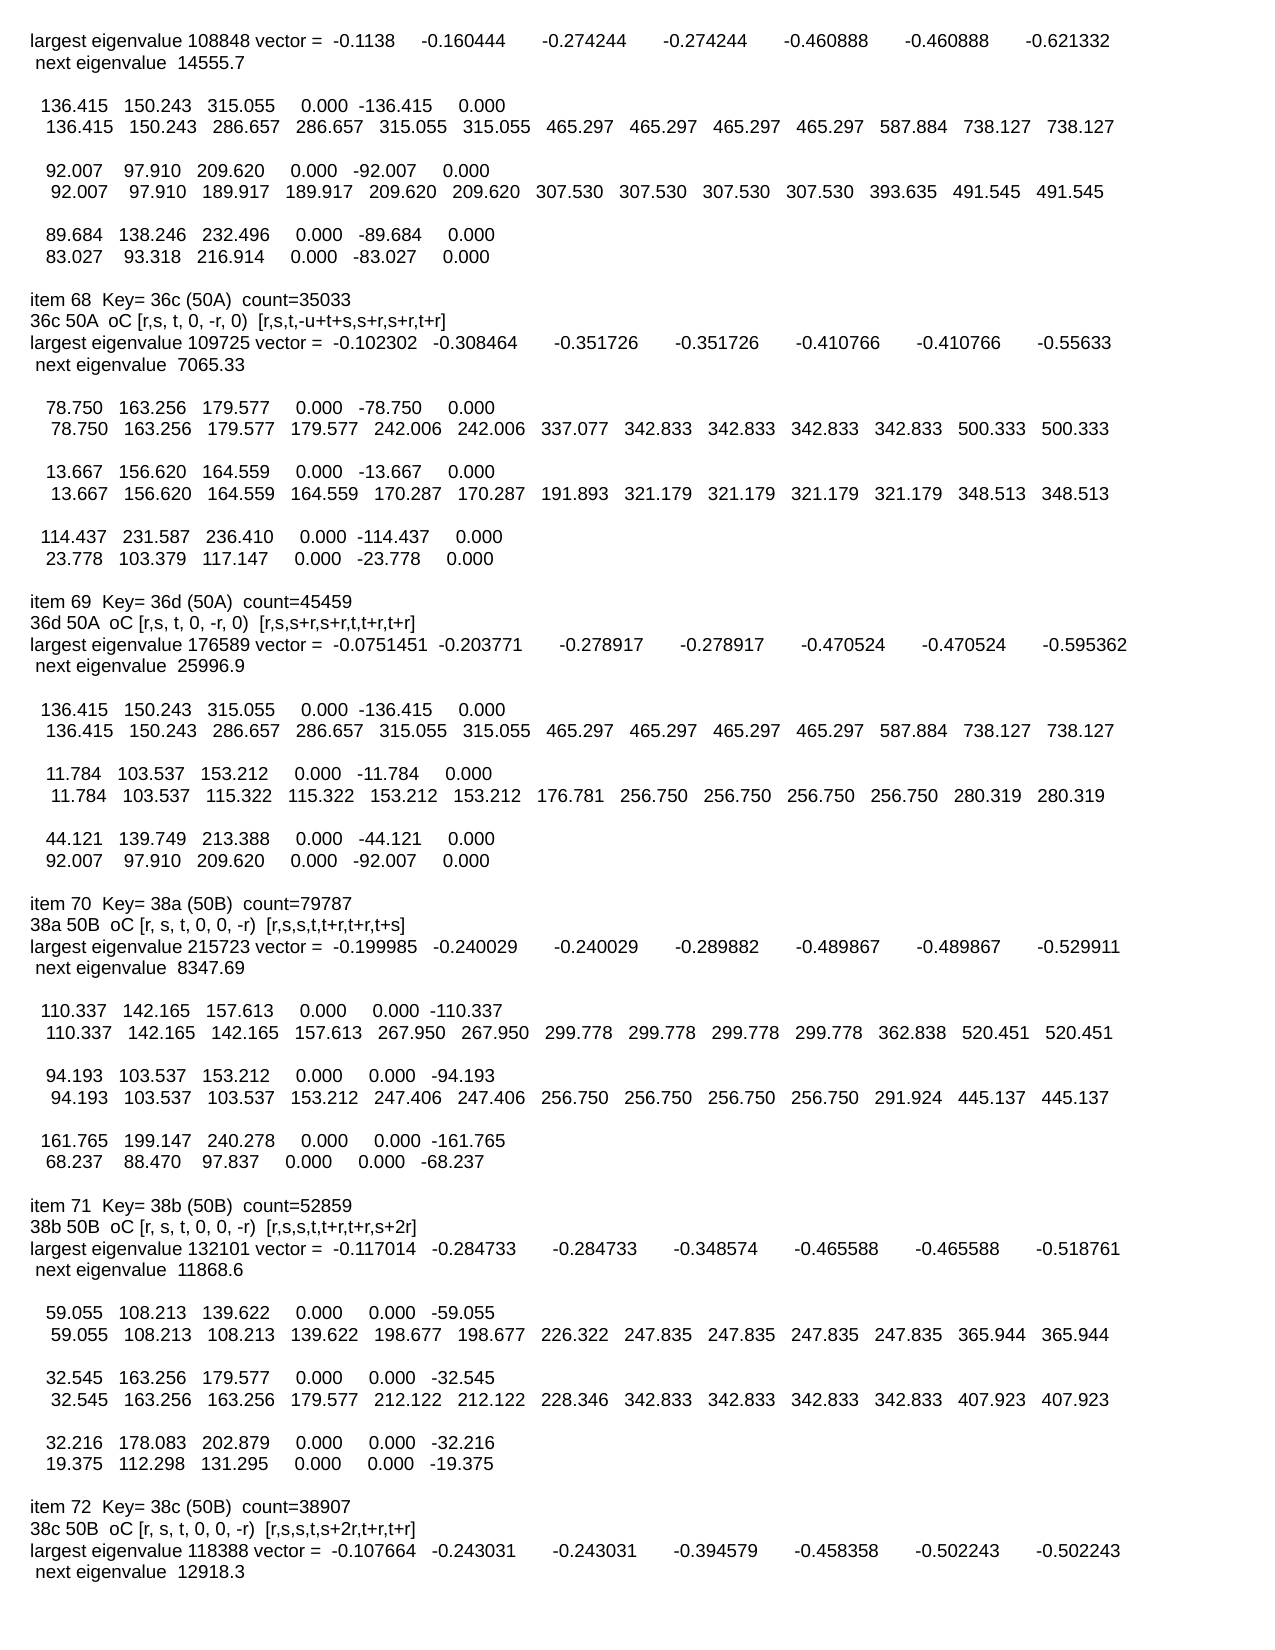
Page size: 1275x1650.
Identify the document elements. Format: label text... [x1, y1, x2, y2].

text 92.007 97.910 209.620 0.000 -92.007 0.000 [30, 849, 1245, 871]
text 94.193 103.537 103.537 153.212 247.406 247.406 256.750 256.750 256.750 256.750 291.924 445.137 445.137 [30, 1087, 1245, 1108]
text 136.415 150.243 315.055 0.000 -136.415 0.000 [30, 698, 1245, 720]
text 38b 50B oC [r, s, t, 0, 0, -r) [r,s,s,t,t+r,t+r,s+2r] [30, 1216, 1245, 1237]
text item 68 Key= 36c (50A) count=35033 [30, 289, 1245, 310]
text 136.415 150.243 315.055 0.000 -136.415 0.000 [30, 95, 1245, 116]
text 78.750 163.256 179.577 0.000 -78.750 0.000 [30, 397, 1245, 418]
text next eigenvalue 11868.6 [30, 1259, 1245, 1281]
text 59.055 108.213 108.213 139.622 198.677 198.677 226.322 247.835 247.835 247.835 247.835 365.944 365.944 [30, 1324, 1245, 1345]
text largest eigenvalue 118388 vector = -0.107664 -0.243031 -0.243031 -0.394579 -0.458358 -0.502243 -0.502243 [30, 1539, 1245, 1561]
text 11.784 103.537 153.212 0.000 -11.784 0.000 [30, 763, 1245, 785]
text 13.667 156.620 164.559 0.000 -13.667 0.000 [30, 461, 1245, 483]
text 23.778 103.379 117.147 0.000 -23.778 0.000 [30, 547, 1245, 569]
text 32.216 178.083 202.879 0.000 0.000 -32.216 [30, 1432, 1245, 1453]
text largest eigenvalue 215723 vector = -0.199985 -0.240029 -0.240029 -0.289882 -0.489867 -0.489867 -0.529911 [30, 936, 1245, 957]
text next eigenvalue 25996.9 [30, 655, 1245, 677]
text item 72 Key= 38c (50B) count=38907 [30, 1496, 1245, 1518]
text 114.437 231.587 236.410 0.000 -114.437 0.000 [30, 526, 1245, 547]
text next eigenvalue 7065.33 [30, 353, 1245, 375]
text next eigenvalue 12918.3 [30, 1561, 1245, 1582]
text 32.545 163.256 163.256 179.577 212.122 212.122 228.346 342.833 342.833 342.833 342.833 407.923 407.923 [30, 1388, 1245, 1410]
text largest eigenvalue 109725 vector = -0.102302 -0.308464 -0.351726 -0.351726 -0.410766 -0.410766 -0.55633 [30, 332, 1245, 353]
text item 71 Key= 38b (50B) count=52859 [30, 1194, 1245, 1216]
text 19.375 112.298 131.295 0.000 0.000 -19.375 [30, 1453, 1245, 1475]
text largest eigenvalue 108848 vector = -0.1138 -0.160444 -0.274244 -0.274244 -0.460888 -0.460888 -0.621332 [30, 30, 1245, 52]
text 89.684 138.246 232.496 0.000 -89.684 0.000 [30, 224, 1245, 246]
text 38c 50B oC [r, s, t, 0, 0, -r) [r,s,s,t,s+2r,t+r,t+r] [30, 1518, 1245, 1539]
text 32.545 163.256 179.577 0.000 0.000 -32.545 [30, 1367, 1245, 1388]
text largest eigenvalue 176589 vector = -0.0751451 -0.203771 -0.278917 -0.278917 -0.470524 -0.470524 -0.595362 [30, 634, 1245, 655]
text 161.765 199.147 240.278 0.000 0.000 -161.765 [30, 1130, 1245, 1151]
text 136.415 150.243 286.657 286.657 315.055 315.055 465.297 465.297 465.297 465.297 587.884 738.127 738.127 [30, 116, 1245, 138]
text 92.007 97.910 189.917 189.917 209.620 209.620 307.530 307.530 307.530 307.530 393.635 491.545 491.545 [30, 181, 1245, 202]
text 94.193 103.537 153.212 0.000 0.000 -94.193 [30, 1065, 1245, 1087]
text 110.337 142.165 142.165 157.613 267.950 267.950 299.778 299.778 299.778 299.778 362.838 520.451 520.451 [30, 1022, 1245, 1043]
text item 70 Key= 38a (50B) count=79787 [30, 892, 1245, 914]
text largest eigenvalue 132101 vector = -0.117014 -0.284733 -0.284733 -0.348574 -0.465588 -0.465588 -0.518761 [30, 1237, 1245, 1259]
text 11.784 103.537 115.322 115.322 153.212 153.212 176.781 256.750 256.750 256.750 256.750 280.319 280.319 [30, 785, 1245, 806]
text 92.007 97.910 209.620 0.000 -92.007 0.000 [30, 159, 1245, 181]
text 13.667 156.620 164.559 164.559 170.287 170.287 191.893 321.179 321.179 321.179 321.179 348.513 348.513 [30, 483, 1245, 504]
text next eigenvalue 14555.7 [30, 52, 1245, 73]
text 68.237 88.470 97.837 0.000 0.000 -68.237 [30, 1151, 1245, 1173]
text 59.055 108.213 139.622 0.000 0.000 -59.055 [30, 1302, 1245, 1324]
text 78.750 163.256 179.577 179.577 242.006 242.006 337.077 342.833 342.833 342.833 342.833 500.333 500.333 [30, 418, 1245, 440]
text next eigenvalue 8347.69 [30, 957, 1245, 979]
text 38a 50B oC [r, s, t, 0, 0, -r) [r,s,s,t,t+r,t+r,t+s] [30, 914, 1245, 936]
text 83.027 93.318 216.914 0.000 -83.027 0.000 [30, 246, 1245, 267]
text 36d 50A oC [r,s, t, 0, -r, 0) [r,s,s+r,s+r,t,t+r,t+r] [30, 612, 1245, 634]
text 44.121 139.749 213.388 0.000 -44.121 0.000 [30, 828, 1245, 849]
text 136.415 150.243 286.657 286.657 315.055 315.055 465.297 465.297 465.297 465.297 587.884 738.127 738.127 [30, 720, 1245, 742]
text 110.337 142.165 157.613 0.000 0.000 -110.337 [30, 1000, 1245, 1022]
text 36c 50A oC [r,s, t, 0, -r, 0) [r,s,t,-u+t+s,s+r,s+r,t+r] [30, 310, 1245, 332]
text item 69 Key= 36d (50A) count=45459 [30, 591, 1245, 612]
